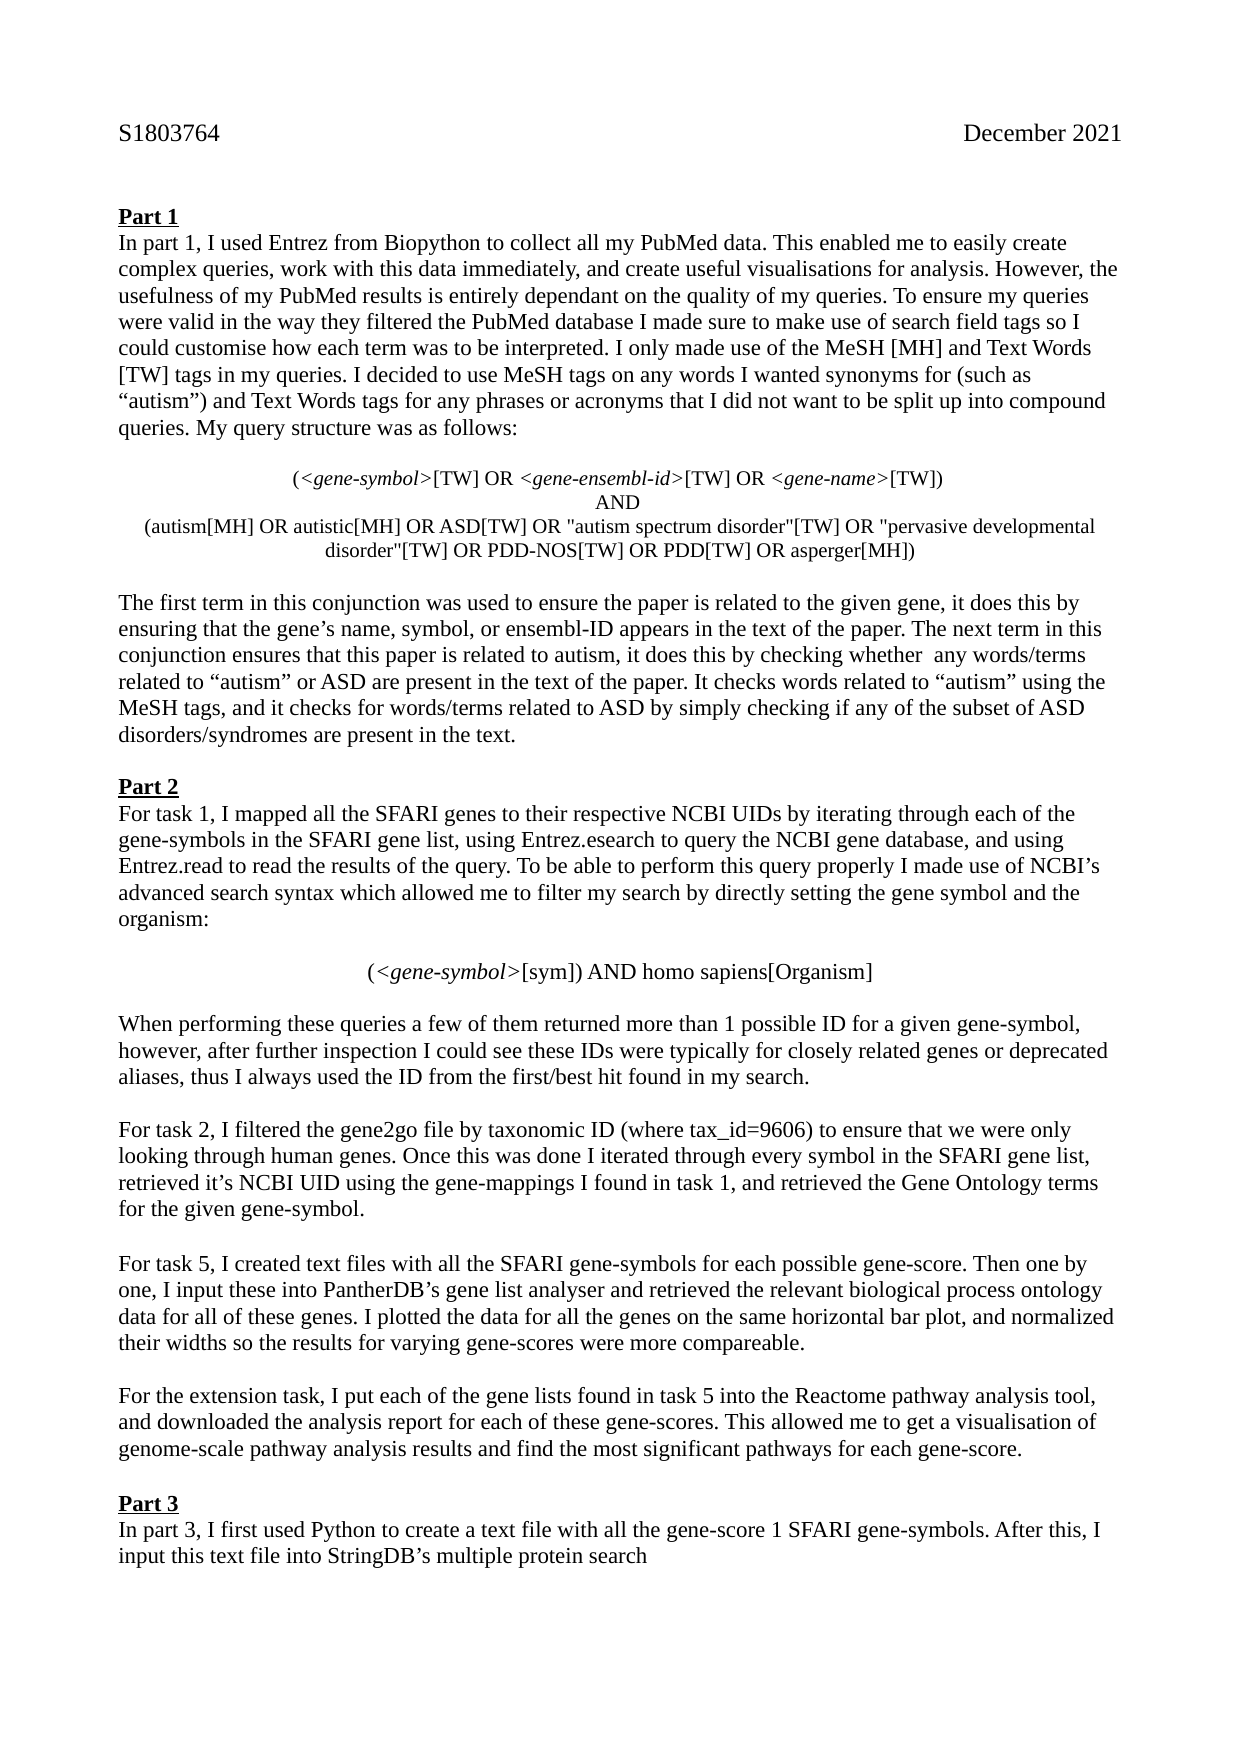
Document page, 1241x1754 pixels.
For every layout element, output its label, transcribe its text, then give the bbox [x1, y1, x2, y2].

text Part 1 [118, 176, 1122, 229]
text Part 2 [118, 773, 1122, 800]
text For task 5, I created text files with all the SFARI gene-symbols for each possible gene-score. Then one by one, I input these into PantherDB’s gene list analyser and retrieved the relevant biological process ontology data for all of these genes. I plotted the data for all the genes on the same horizontal bar plot, and normalized their widths so the results for varying gene-scores were more compareable. For the extension task, I put each of the gene lists found in task 5 into the Reactome pathway analysis tool, and downloaded the analysis report for each of these gene-scores. This allowed me to get a visualisation of genome-scale pathway analysis results and find the most significant pathways for each gene-score. [118, 1250, 1122, 1490]
text (<gene-symbol>[sym]) AND homo sapiens[Organism] [118, 958, 1122, 984]
text (<gene-symbol>[TW] OR <gene-ensembl-id>[TW] OR <gene-name>[TW]) AND (autism[MH] OR autistic[MH] OR ASD[TW] OR "autism spectrum disorder"[TW] OR "pervasive developmental disorder"[TW] OR PDD-NOS[TW] OR PDD[TW] OR asperger[MH]) [118, 466, 1122, 562]
text The first term in this conjunction was used to ensure the paper is related to the given gene, it does this by ensuring that the gene’s name, symbol, or ensembl-ID appears in the text of the paper. The next term in this conjunction ensures that this paper is related to autism, it does this by checking whether any words/terms related to “autism” or ASD are present in the text of the paper. It checks words related to “autism” using the MeSH tags, and it checks for words/terms related to ASD by simply checking if any of the subset of ASD disorders/syndromes are present in the text. [118, 589, 1122, 747]
text For task 1, I mapped all the SFARI genes to their respective NCBI UIDs by iterating through each of the gene-symbols in the SFARI gene list, using Entrez.esearch to query the NCBI gene database, and using Entrez.read to read the results of the query. To be able to perform this query properly I made use of NCBI’s advanced search syntax which allowed me to filter my search by directly setting the gene symbol and the organism: [118, 800, 1122, 931]
text When performing these queries a few of them returned more than 1 possible ID for a given gene-symbol, however, after further inspection I could see these IDs were typically for closely related genes or deprecated aliases, thus I always used the ID from the first/best hit found in my search. [118, 984, 1122, 1089]
text For task 2, I filtered the gene2go file by taxonomic ID (where tax_id=9606) to ensure that we were only looking through human genes. Once this was done I iterated through every symbol in the SFARI gene list, retrieved it’s NCBI UID using the gene-mappings I found in task 1, and retrieved the Gene Ontology terms for the given gene-symbol. [118, 1116, 1122, 1221]
text Part 3 In part 3, I first used Python to create a text file with all the gene-score 1 SFARI gene-symbols. After this, I input this text file into StringDB’s multiple protein search [118, 1490, 1122, 1569]
text In part 1, I used Entrez from Biopython to collect all my PubMed data. This enabled me to easily create complex queries, work with this data immediately, and create useful visualisations for analysis. However, the usefulness of my PubMed results is entirely dependant on the quality of my queries. To ensure my queries were valid in the way they filtered the PubMed database I made sure to make use of search field tags so I could customise how each term was to be interpreted. I only made use of the MeSH [MH] and Text Words [TW] tags in my queries. I decided to use MeSH tags on any words I wanted synonyms for (such as “autism”) and Text Words tags for any phrases or acronyms that I did not want to be split up into compound queries. My query structure was as follows: [118, 229, 1122, 440]
